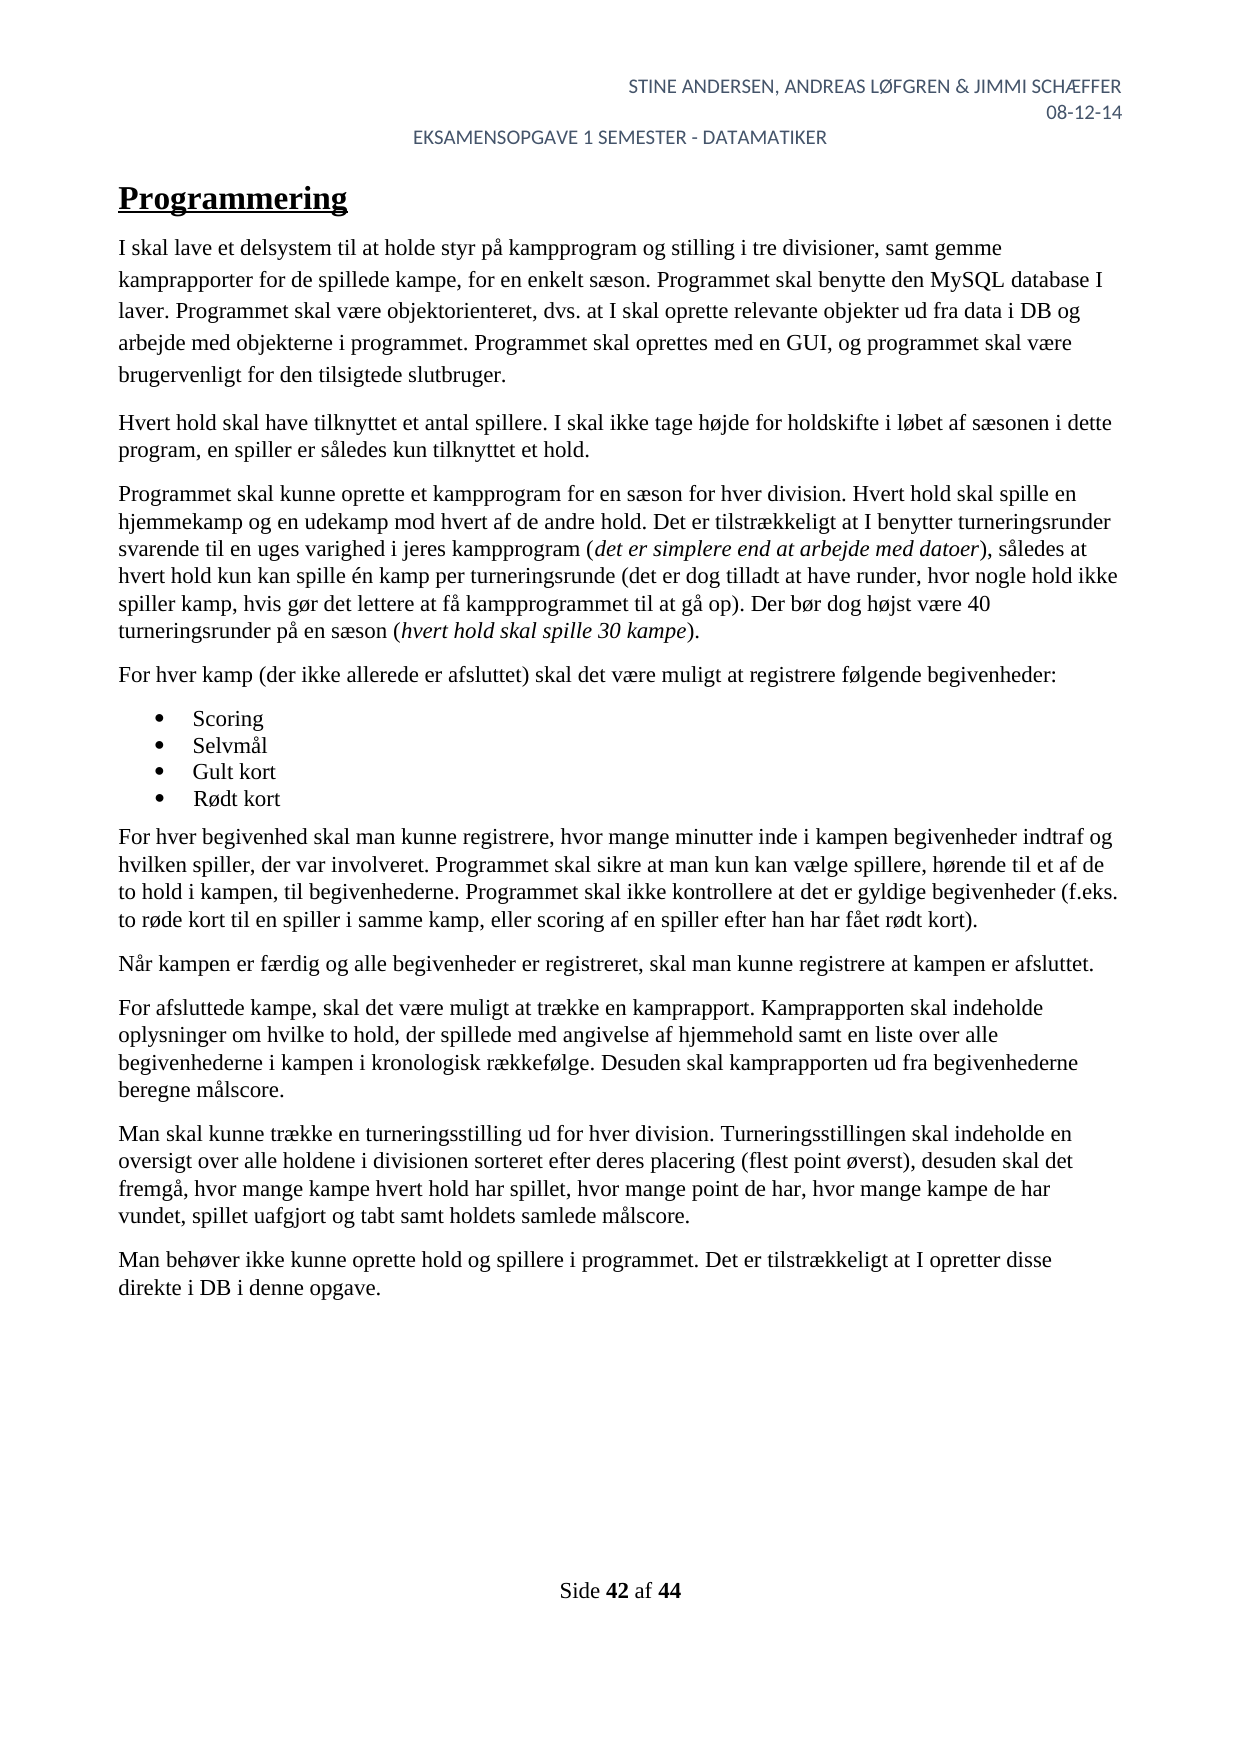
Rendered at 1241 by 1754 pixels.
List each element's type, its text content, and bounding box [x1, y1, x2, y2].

list Scoring [155, 706, 1122, 732]
text For hver begivenhed skal man kunne registrere, hvor mange minutter inde i kampen begivenheder indtraf og hvilken spiller, der var involveret. Programmet skal sikre at man kun kan vælge spillere, hørende til et af de to hold i kampen, til begivenhederne. Programmet skal ikke kontrollere at det er gyldige begivenheder (f.eks. to røde kort til en spiller i samme kamp, eller scoring af en spiller efter han har fået rødt kort). [118, 823, 1122, 932]
text I skal lave et delsystem til at holde styr på kampprogram og stilling i tre divisioner, samt gemme kamprapporter for de spillede kampe, for en enkelt sæson. Programmet skal benytte den MySQL database I laver. Programmet skal være objektorienteret, dvs. at I skal oprette relevante objekter ud fra data i DB og arbejde med objekterne i programmet. Programmet skal oprettes med en GUI, og programmet skal være brugervenligt for den tilsigtede slutbruger. [118, 234, 1122, 387]
text Programmering [118, 178, 1122, 216]
list Gult kort [155, 758, 1122, 784]
text Når kampen er færdig og alle begivenheder er registreret, skal man kunne registrere at kampen er afsluttet. [118, 950, 1122, 976]
text Man skal kunne trække en turneringsstilling ud for hver division. Turneringsstillingen skal indeholde en oversigt over alle holdene i divisionen sorteret efter deres placering (flest point øverst), desuden skal det fremgå, hvor mange kampe hvert hold har spillet, hvor mange point de har, hvor mange kampe de har vundet, spillet uafgjort og tabt samt holdets samlede målscore. [118, 1120, 1122, 1228]
list Selvmål [155, 732, 1122, 758]
text For afsluttede kampe, skal det være muligt at trække en kamprapport. Kamprapporten skal indeholde oplysninger om hvilke to hold, der spillede med angivelse af hjemmehold samt en liste over alle begivenhederne i kampen i kronologisk rækkefølge. Desuden skal kamprapporten ud fra begivenhederne beregne målscore. [118, 994, 1122, 1102]
list Rødt kort [156, 784, 1122, 811]
text Hvert hold skal have tilknyttet et antal spillere. I skal ikke tage højde for holdskifte i løbet af sæsonen i dette program, en spiller er således kun tilknyttet et hold. [118, 409, 1122, 463]
text For hver kamp (der ikke allerede er afsluttet) skal det være muligt at registrere følgende begivenheder: [118, 661, 1122, 688]
text Programmet skal kunne oprette et kampprogram for en sæson for hver division. Hvert hold skal spille en hjemmekamp og en udekamp mod hvert af de andre hold. Det er tilstrækkeligt at I benytter turneringsrunder svarende til en uges varighed i jeres kampprogram (det er simplere end at arbejde med datoer), således at hvert hold kun kan spille én kamp per turneringsrunde (det er dog tilladt at have runder, hvor nogle hold ikke spiller kamp, hvis gør det lettere at få kampprogrammet til at gå op). Der bør dog højst være 40 turneringsrunder på en sæson (hvert hold skal spille 30 kampe). [118, 480, 1122, 644]
text Man behøver ikke kunne oprette hold og spillere i programmet. Det er tilstrækkeligt at I opretter disse direkte i DB i denne opgave. [118, 1246, 1122, 1300]
